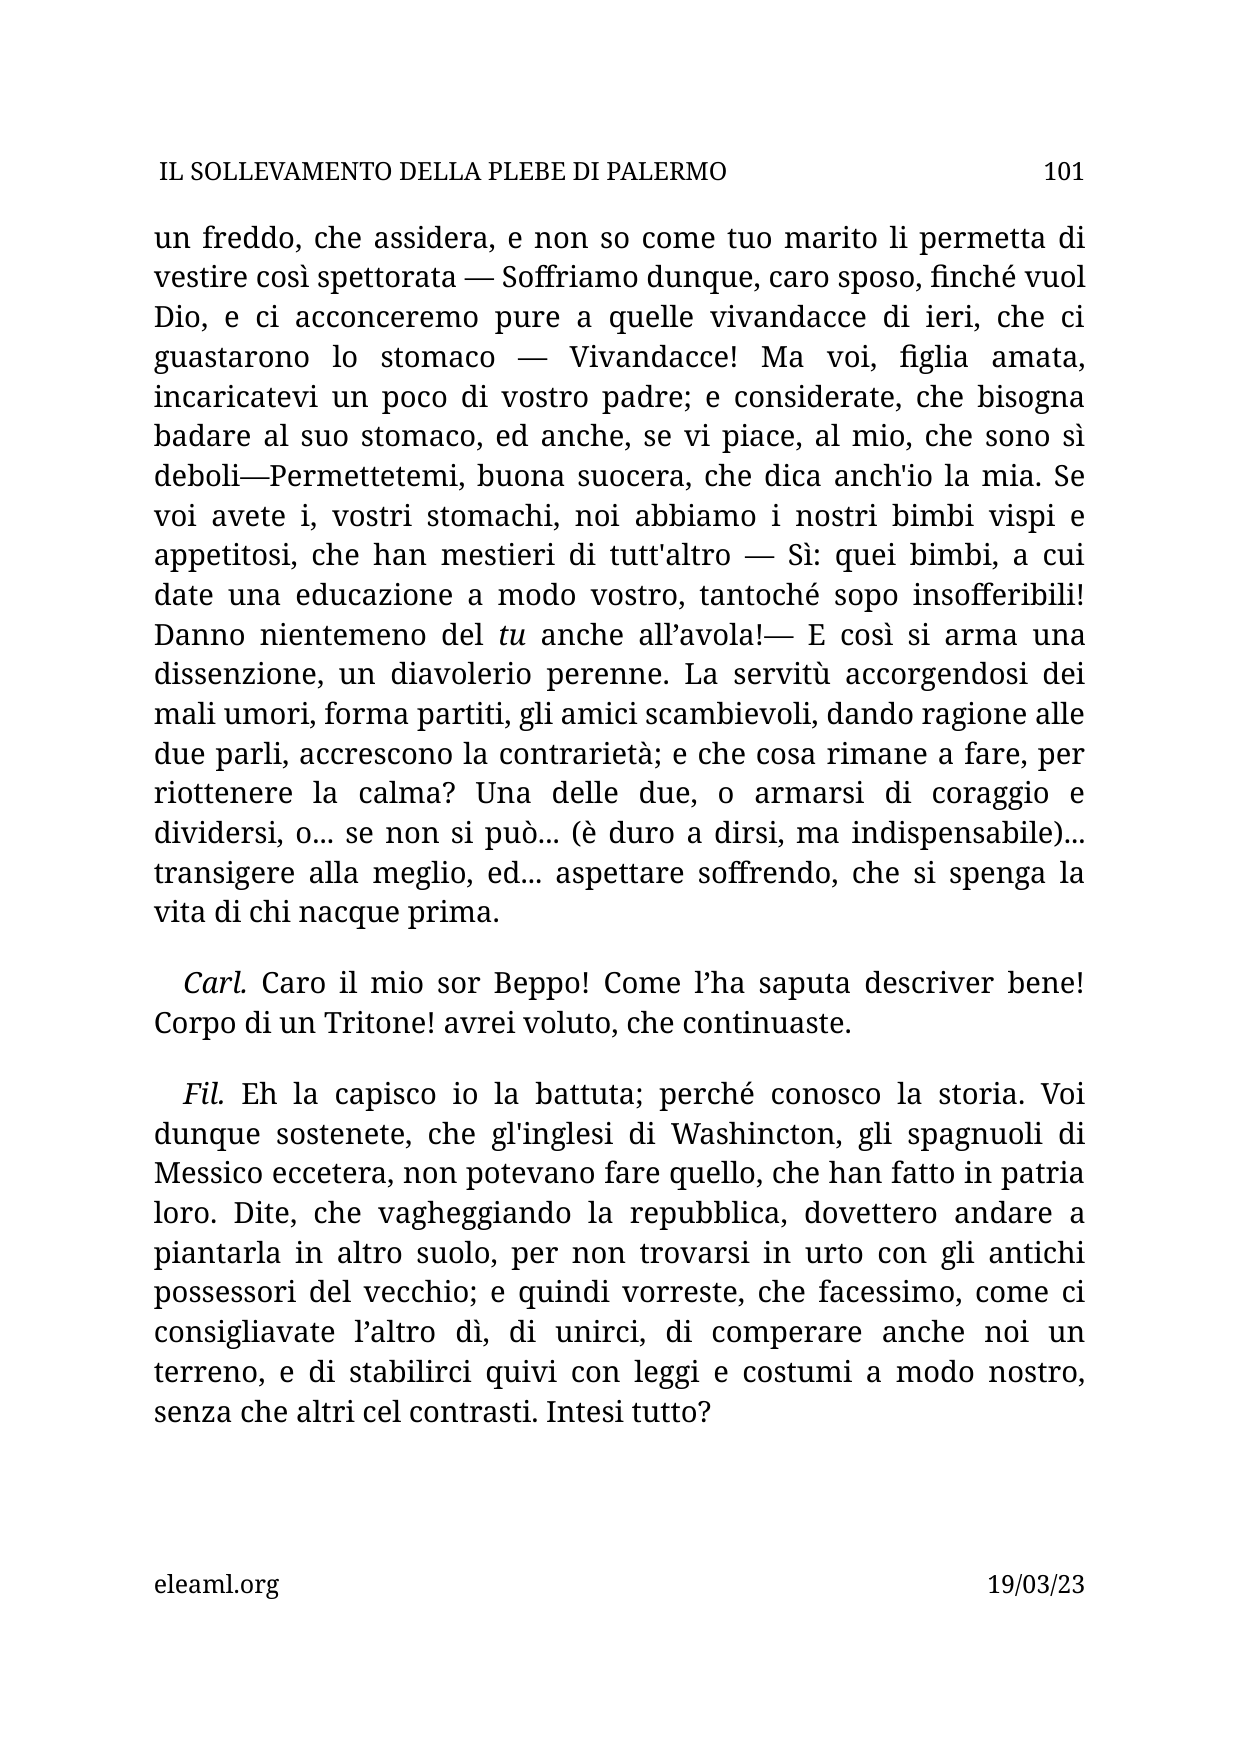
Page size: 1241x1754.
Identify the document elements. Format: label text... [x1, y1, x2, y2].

text un freddo, che assidera, e non so come tuo marito li permetta di vestire così spettorata — Soffriamo dunque, caro sposo, finché vuol Dio, e ci acconceremo pure a quelle vivandacce di ieri, che ci guastarono lo stomaco — Vivandacce! Ma voi, figlia amata, incaricatevi un poco di vostro padre; e considerate, che bisogna badare al suo stomaco, ed anche, se vi piace, al mio, che sono sì deboli—Permettetemi, buona suocera, che dica anch'io la mia. Se voi avete i, vostri stomachi, noi abbiamo i nostri bimbi vispi e appetitosi, che han mestieri di tutt'altro — Sì: quei bimbi, a cui date una educazione a modo vostro, tantoché sopo insofferibili! Danno nientemeno del tu anche all’avola!— E così si arma una dissenzione, un diavolerio perenne. La servitù accorgendosi dei mali umori, forma partiti, gli amici scambievoli, dando ragione alle due parli, accrescono la contrarietà; e che cosa rimane a fare, per riottenere la calma? Una delle due, o armarsi di coraggio e dividersi, o... se non si può... (è duro a dirsi, ma indispensabile)... transigere alla meglio, ed... aspettare soffrendo, che si spenga la vita di chi nacque prima. [153, 217, 1087, 931]
text Carl. Caro il mio sor Beppo! Come l’ha saputa descriver bene! Corpo di un Tritone! avrei voluto, che continuaste. [153, 963, 1087, 1042]
text Fil. Eh la capisco io la battuta; perché conosco la storia. Voi dunque sostenete, che gl'inglesi di Washincton, gli spagnuoli di Messico eccetera, non potevano fare quello, che han fatto in patria loro. Dite, che vagheggiando la repubblica, dovettero andare a piantarla in altro suolo, per non trovarsi in urto con gli antichi possessori del vecchio; e quindi vorreste, che facessimo, come ci consigliavate l’altro dì, di unirci, di comperare anche noi un terreno, e di stabilirci quivi con leggi e costumi a modo nostro, senza che altri cel contrasti. Intesi tutto? [153, 1073, 1087, 1431]
